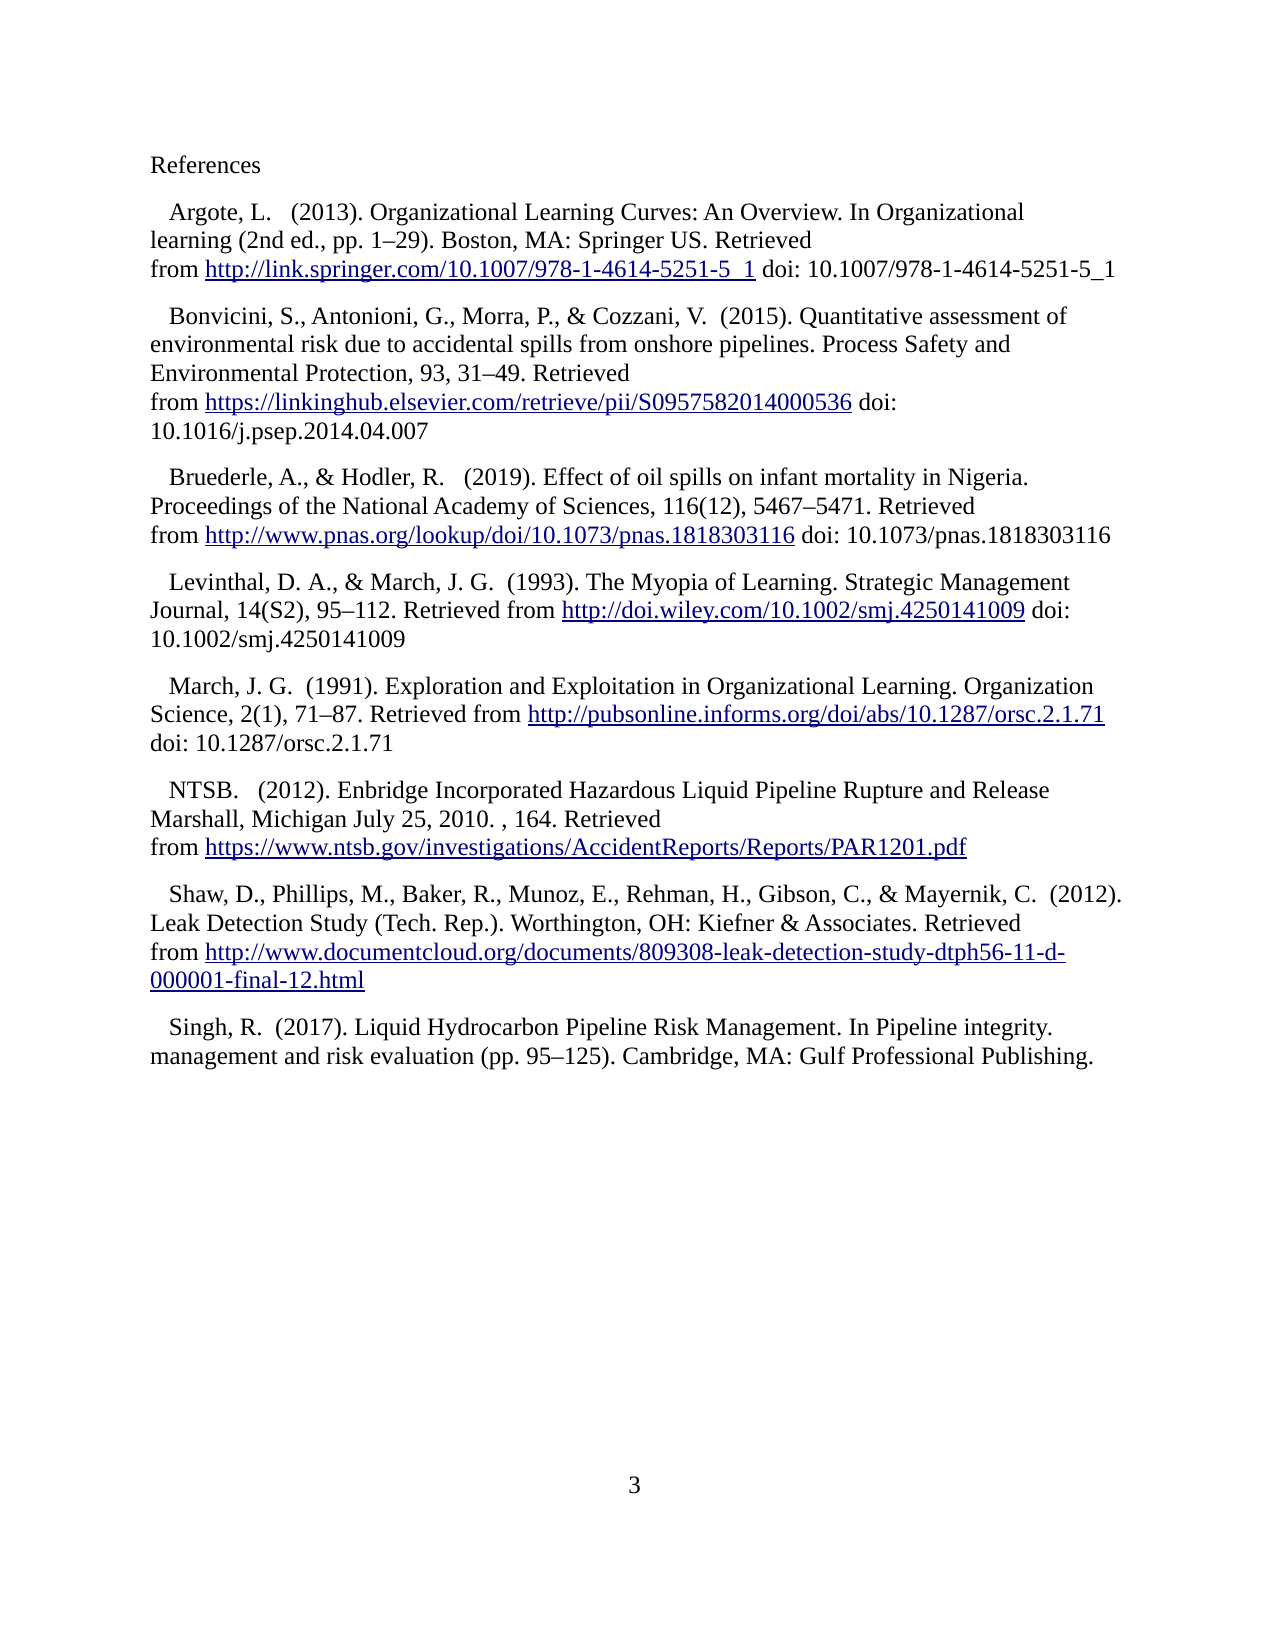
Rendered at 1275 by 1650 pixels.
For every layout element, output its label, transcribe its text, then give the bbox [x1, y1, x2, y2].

text NTSB. (2012). Enbridge Incorporated Hazardous Liquid Pipeline Rupture and Release Marshall, Michigan July 25, 2010. , 164. Retrieved from https://www.ntsb.gov/investigations/AccidentReports/Reports/PAR1201.pdf [150, 775, 1125, 861]
text Levinthal, D. A., & March, J. G. (1993). The Myopia of Learning. Strategic Management Journal, 14(S2), 95–112. Retrieved from http://doi.wiley.com/10.1002/smj.4250141009 doi: 10.1002/smj.4250141009 [150, 567, 1125, 653]
text Bruederle, A., & Hodler, R. (2019). Effect of oil spills on infant mortality in Nigeria. Proceedings of the National Academy of Sciences, 116(12), 5467–5471. Retrieved from http://www.pnas.org/lookup/doi/10.1073/pnas.1818303116 doi: 10.1073/pnas.1818303116 [150, 462, 1125, 549]
text Shaw, D., Phillips, M., Baker, R., Munoz, E., Rehman, H., Gibson, C., & Mayernik, C. (2012). Leak Detection Study (Tech. Rep.). Worthington, OH: Kiefner & Associates. Retrieved from http://www.documentcloud.org/documents/809308-leak-detection-study-dtph56-11-d-000001-final-12.html [150, 879, 1125, 994]
text References [150, 150, 1125, 179]
text Argote, L. (2013). Organizational Learning Curves: An Overview. In Organizational learning (2nd ed., pp. 1–29). Boston, MA: Springer US. Retrieved from http://link.springer.com/10.1007/978-1-4614-5251-5_1 doi: 10.1007/978-1-4614-5251-5_1 [150, 197, 1125, 283]
text Singh, R. (2017). Liquid Hydrocarbon Pipeline Risk Management. In Pipeline integrity. management and risk evaluation (pp. 95–125). Cambridge, MA: Gulf Professional Publishing. [150, 1012, 1125, 1069]
text March, J. G. (1991). Exploration and Exploitation in Organizational Learning. Organization Science, 2(1), 71–87. Retrieved from http://pubsonline.informs.org/doi/abs/10.1287/orsc.2.1.71 doi: 10.1287/orsc.2.1.71 [150, 671, 1125, 757]
text Bonvicini, S., Antonioni, G., Morra, P., & Cozzani, V. (2015). Quantitative assessment of environmental risk due to accidental spills from onshore pipelines. Process Safety and Environmental Protection, 93, 31–49. Retrieved from https://linkinghub.elsevier.com/retrieve/pii/S0957582014000536 doi: 10.1016/j.psep.2014.04.007 [150, 301, 1125, 444]
